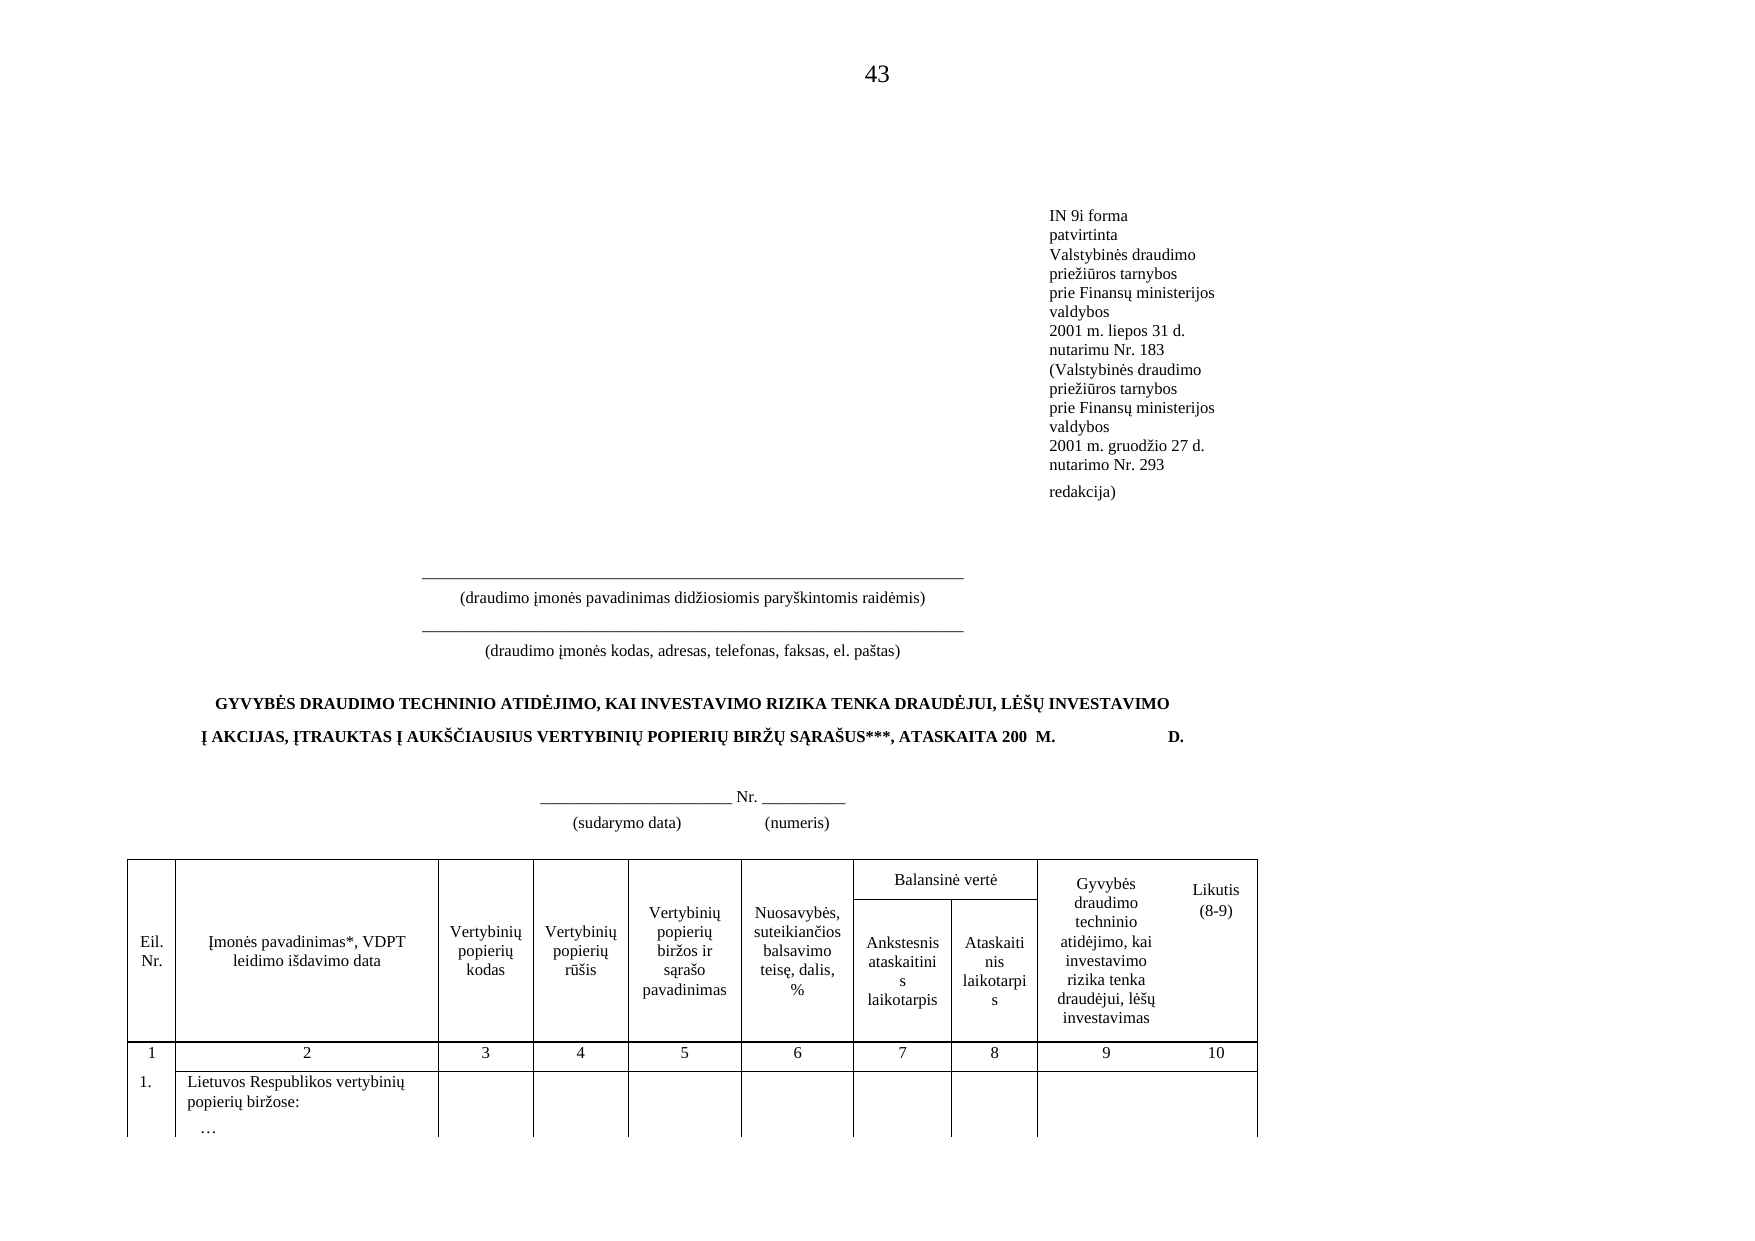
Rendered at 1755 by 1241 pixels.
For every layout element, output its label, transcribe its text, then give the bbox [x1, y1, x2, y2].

table_cell [438, 359, 533, 398]
table_cell [534, 1111, 628, 1137]
table_cell [628, 501, 741, 527]
table_cell [128, 1111, 175, 1137]
table_cell [533, 436, 628, 474]
table_cell [128, 283, 176, 321]
table_cell [439, 1072, 533, 1111]
table_cell [533, 283, 628, 321]
table_cell [741, 528, 854, 554]
table_cell [439, 1111, 533, 1137]
table_cell [951, 359, 1038, 398]
table_cell 2001 m. gruodžio 27 d. nutarimo Nr. 293 [1038, 436, 1257, 474]
table_cell [1038, 528, 1174, 554]
table_header [1174, 206, 1257, 244]
table_cell Ataskaitinis laikotarpis [952, 900, 1037, 1041]
table_cell Vertybinių popierių biržos ir sąrašo pavadinimas [629, 860, 741, 1041]
table_cell [128, 398, 176, 436]
table_cell Ankstesnis ataskaitinis laikotarpis [854, 900, 951, 1041]
table_cell [741, 398, 854, 436]
table_cell [176, 436, 438, 474]
table_cell [1174, 528, 1257, 554]
table_cell 7 [854, 1043, 951, 1071]
table_header [628, 206, 741, 244]
table_cell [128, 753, 176, 779]
table_cell [741, 283, 854, 321]
table_cell [741, 660, 854, 687]
table_cell [741, 753, 854, 779]
table_cell [128, 660, 176, 687]
table_cell [952, 1111, 1037, 1137]
table_cell [1174, 1072, 1257, 1111]
table_cell [438, 501, 533, 527]
table_cell [854, 501, 951, 527]
table_cell [438, 474, 533, 501]
table_cell [533, 753, 628, 779]
table_cell [952, 1072, 1037, 1111]
table_cell [951, 753, 1038, 779]
table_cell [176, 283, 438, 321]
table_cell [1174, 660, 1257, 687]
table_cell [742, 1111, 853, 1137]
table_header [438, 206, 533, 244]
table_cell (8-9) [1174, 899, 1257, 1041]
table_cell [533, 398, 628, 436]
table_cell [854, 436, 951, 474]
table_cell [176, 359, 438, 398]
table_cell Vertybinių popierių kodas [439, 860, 533, 1041]
table_cell 2 [176, 1043, 438, 1071]
table_cell [1038, 501, 1174, 527]
table_cell [951, 244, 1038, 283]
table_cell 2001 m. liepos 31 d. nutarimu Nr. 183 [1038, 321, 1257, 359]
table_cell [628, 528, 741, 554]
table_cell [628, 321, 741, 359]
table_cell [176, 501, 438, 527]
table_cell [854, 1072, 951, 1111]
table_header [951, 206, 1038, 244]
table_cell [854, 660, 951, 687]
table_cell [628, 474, 741, 501]
table_cell 3 [439, 1043, 533, 1071]
table_cell [128, 359, 176, 398]
table_cell [533, 321, 628, 359]
table_cell [533, 359, 628, 398]
table_cell Vertybinių popierių rūšis [534, 860, 628, 1041]
table_cell [854, 283, 951, 321]
table_cell [128, 244, 176, 283]
table_cell 1 [128, 1043, 175, 1071]
table_cell [854, 474, 951, 501]
table_cell 8 [952, 1043, 1037, 1071]
table_cell [741, 321, 854, 359]
table_cell [533, 660, 628, 687]
table_cell [951, 501, 1038, 527]
table_cell [951, 528, 1038, 554]
table_cell [741, 359, 854, 398]
table_cell 5 [629, 1043, 741, 1071]
table_cell [854, 359, 951, 398]
table_cell 9 [1038, 1043, 1174, 1071]
table_cell _________________________________________________________________ [128, 607, 1257, 634]
table_cell [438, 436, 533, 474]
table_cell [628, 753, 741, 779]
table_cell [438, 244, 533, 283]
table_header [854, 206, 951, 244]
table_cell [741, 244, 854, 283]
table_cell [854, 753, 951, 779]
table_cell Likutis [1174, 860, 1257, 899]
table_cell [951, 283, 1038, 321]
table_cell [128, 474, 176, 501]
table_cell Įmonės pavadinimas*, VDPT leidimo išdavimo data [176, 860, 438, 1041]
table_cell [629, 1111, 741, 1137]
table_cell [438, 528, 533, 554]
table_cell [1038, 1072, 1174, 1111]
table_cell 10 [1174, 1043, 1257, 1071]
table_cell [438, 660, 533, 687]
table_cell [628, 436, 741, 474]
table_cell [628, 283, 741, 321]
table_header [533, 206, 628, 244]
table_cell [628, 660, 741, 687]
table_cell [741, 501, 854, 527]
table_cell GYVYBĖS DRAUDIMO TECHNINIO ATIDĖJIMO, KAI INVESTAVIMO RIZIKA TENKA DRAUDĖJUI, LĖŠŲ INVESTAVIMO [128, 687, 1257, 719]
table_cell _______________________ Nr. __________ [128, 779, 1257, 806]
table_cell [128, 436, 176, 474]
table_cell [628, 244, 741, 283]
table_cell [128, 321, 176, 359]
table_cell [128, 832, 1257, 859]
table_cell [854, 528, 951, 554]
table_cell [951, 321, 1038, 359]
table_cell [176, 528, 438, 554]
table_cell [533, 528, 628, 554]
table_header [176, 206, 438, 244]
table_cell Gyvybės draudimo techninio atidėjimo, kai investavimo rizika tenka draudėjui, lėšų investavimas [1038, 860, 1174, 1041]
table_cell [176, 398, 438, 436]
table_cell [1038, 660, 1174, 687]
table_cell [534, 1072, 628, 1111]
table_cell Valstybinės draudimo priežiūros tarnybos [1038, 244, 1257, 283]
table_cell [742, 1072, 853, 1111]
table_cell redakcija) [1038, 474, 1174, 501]
table_cell [628, 359, 741, 398]
table_cell 4 [534, 1043, 628, 1071]
table_cell [854, 244, 951, 283]
table_cell [438, 321, 533, 359]
table_cell _________________________________________________________________ [128, 554, 1257, 581]
table_cell [533, 244, 628, 283]
table_cell [1174, 753, 1257, 779]
table_cell Lietuvos Respublikos vertybinių popierių biržose: [176, 1072, 438, 1111]
table_cell [438, 398, 533, 436]
table_header [741, 206, 854, 244]
table_cell [951, 474, 1038, 501]
table_cell … [176, 1111, 438, 1137]
table_cell (draudimo įmonės kodas, adresas, telefonas, faksas, el. paštas) [128, 634, 1257, 660]
table_cell 1. [128, 1071, 175, 1111]
table_cell [854, 321, 951, 359]
table_cell [741, 436, 854, 474]
table_cell [741, 474, 854, 501]
table_cell [1174, 501, 1257, 527]
table_cell [176, 474, 438, 501]
table_header IN 9i forma patvirtinta [1038, 206, 1174, 244]
table_cell [1174, 1111, 1257, 1137]
table_cell prie Finansų ministerijos valdybos [1038, 283, 1257, 321]
table_cell (draudimo įmonės pavadinimas didžiosiomis paryškintomis raidėmis) [128, 581, 1257, 607]
table_cell [628, 398, 741, 436]
table_cell [176, 244, 438, 283]
table_cell [128, 501, 176, 527]
table_cell (sudarymo data) (numeris) [128, 806, 1257, 832]
table_cell [951, 436, 1038, 474]
table_cell 6 [742, 1043, 853, 1071]
table_cell [1038, 753, 1174, 779]
table_cell [1174, 474, 1257, 501]
table_cell [533, 474, 628, 501]
table_cell Balansinė vertė [854, 860, 1037, 899]
table_cell [854, 398, 951, 436]
table_cell [951, 660, 1038, 687]
table_cell Eil. Nr. [128, 860, 175, 1041]
table_cell [438, 753, 533, 779]
table_cell Nuosavybės, suteikiančios balsavimo teisę, dalis, % [742, 860, 853, 1041]
table_header [128, 206, 176, 244]
table_cell [176, 660, 438, 687]
table_cell [951, 398, 1038, 436]
table_cell [1038, 1111, 1174, 1137]
table_cell prie Finansų ministerijos valdybos [1038, 398, 1257, 436]
table_cell [128, 528, 176, 554]
table_cell [854, 1111, 951, 1137]
table_cell [629, 1072, 741, 1111]
table_cell [176, 321, 438, 359]
table_cell (Valstybinės draudimo priežiūros tarnybos [1038, 359, 1257, 398]
table_cell Į AKCIJAS, ĮTRAUKTAS Į AUKŠČIAUSIUS VERTYBINIŲ POPIERIŲ BIRŽŲ SĄRAŠUS***, ATASKAITA 200 M. D. [128, 720, 1257, 752]
table_cell [176, 753, 438, 779]
table_cell [438, 283, 533, 321]
table_cell [533, 501, 628, 527]
